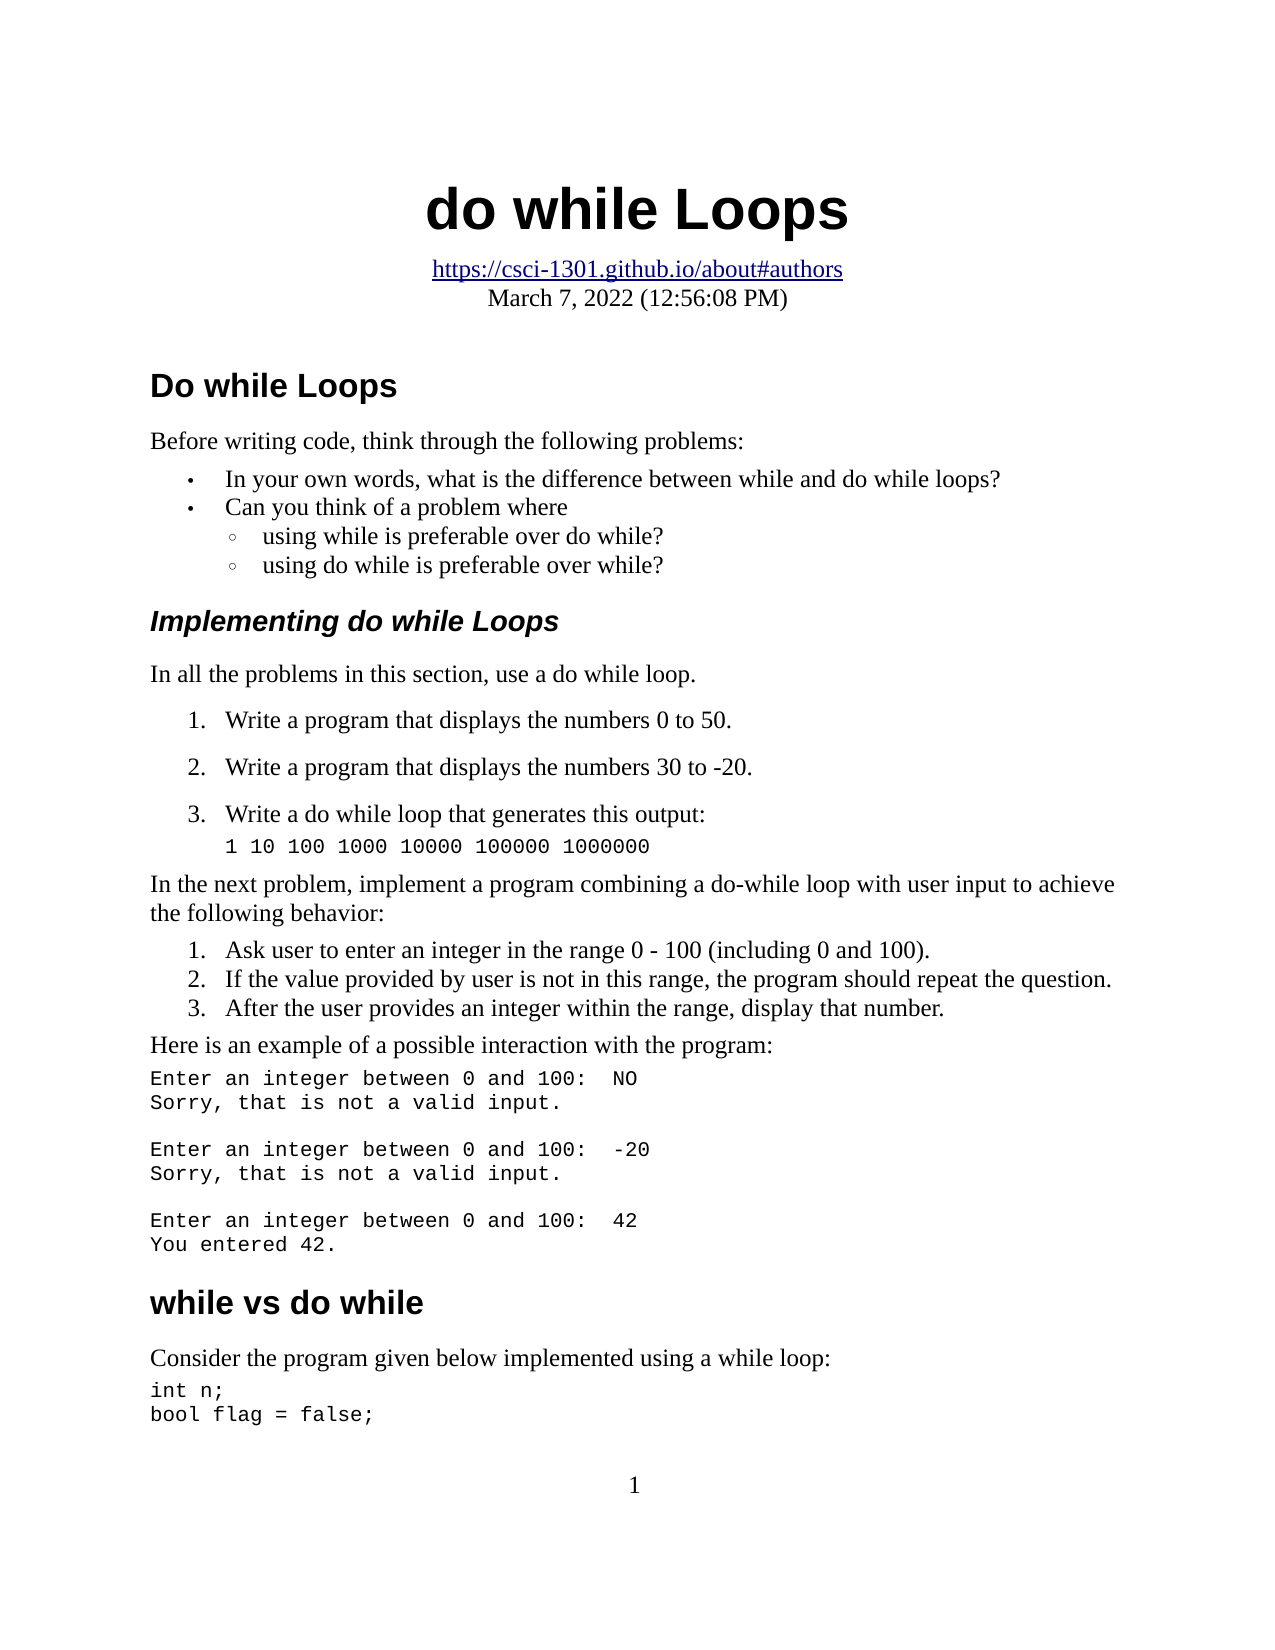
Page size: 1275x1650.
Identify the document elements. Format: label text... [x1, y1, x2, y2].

text Consider the program given below implemented using a while loop: [150, 1343, 1125, 1371]
list Write a do while loop that generates this output: [187, 799, 1125, 827]
text Sorry, that is not a valid input. [150, 1092, 1125, 1116]
subtitle while vs do while [150, 1282, 1125, 1321]
list If the value provided by user is not in this range, the program should repeat the question. [187, 964, 1125, 993]
subtitle Do while Loops [150, 366, 1125, 404]
list In your own words, what is the difference between while and do while loops? [187, 464, 1125, 492]
text March 7, 2022 (12:56:08 PM) [150, 283, 1125, 312]
text Sorry, that is not a valid input. [150, 1163, 1125, 1187]
list 1 10 100 1000 10000 100000 1000000 [187, 836, 1125, 860]
text Enter an integer between 0 and 100: 42 [150, 1210, 1125, 1234]
list using do while is preferable over while? [225, 550, 1125, 579]
list Write a program that displays the numbers 30 to -20. [187, 752, 1125, 781]
text Enter an integer between 0 and 100: -20 [150, 1139, 1125, 1163]
list Ask user to enter an integer in the range 0 - 100 (including 0 and 100). [187, 935, 1125, 964]
text In all the problems in this section, use a do while loop. [150, 659, 1125, 687]
title do while Loops [150, 175, 1125, 242]
text You entered 42. [150, 1234, 1125, 1257]
text Enter an integer between 0 and 100: NO [150, 1068, 1125, 1092]
text In the next problem, implement a program combining a do-while loop with user input to achieve the following behavior: [150, 869, 1125, 926]
text https://csci-1301.github.io/about#authors [150, 254, 1125, 283]
subtitle Implementing do while Loops [150, 604, 1125, 637]
text int n; [150, 1380, 1125, 1404]
list Write a program that displays the numbers 0 to 50. [187, 705, 1125, 734]
list Can you think of a problem where [187, 492, 1125, 521]
text Here is an example of a possible interaction with the program: [150, 1031, 1125, 1059]
list using while is preferable over do while? [225, 521, 1125, 550]
text bool flag = false; [150, 1404, 1125, 1428]
list After the user provides an integer within the range, display that number. [187, 993, 1125, 1022]
text Before writing code, think through the following problems: [150, 426, 1125, 455]
